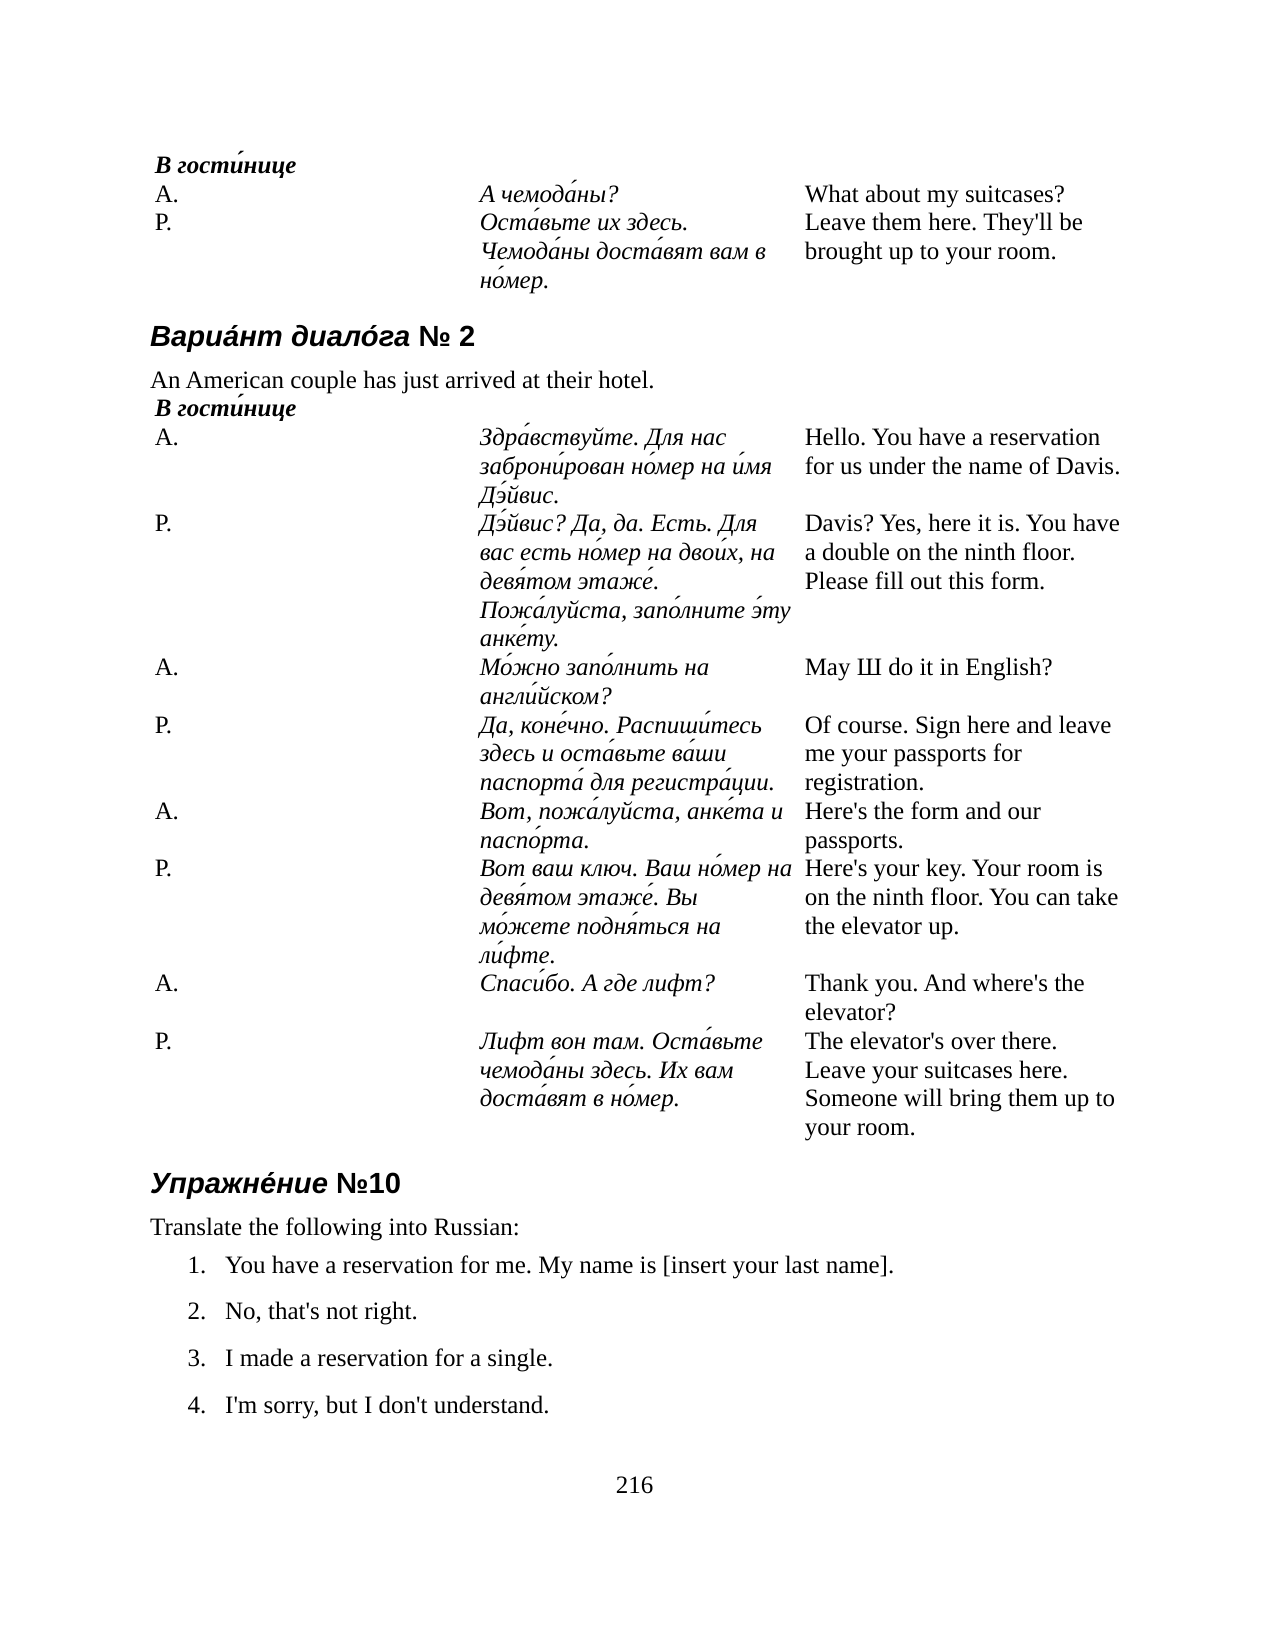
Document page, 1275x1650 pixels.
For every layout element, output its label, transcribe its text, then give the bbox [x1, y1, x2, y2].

table_cell A. [150, 652, 475, 710]
text An American couple has just arrived at their hotel. [150, 365, 1125, 393]
table_cell Thank you. And where's the elevator? [800, 969, 1125, 1026]
list I made a reservation for a single. [187, 1343, 1125, 1372]
list I'm sorry, but I don't understand. [187, 1390, 1125, 1418]
table_cell P. [150, 1026, 475, 1141]
table_header В гости́нице [150, 150, 475, 179]
table_cell Вот ваш ключ. Ваш но́мер на девя́том этаже́. Вы мо́жете подня́ться на ли́фте. [475, 854, 800, 968]
table_header В гости́нице [150, 394, 475, 422]
text Translate the following into Russian: [150, 1212, 1125, 1241]
table_header [475, 394, 1125, 422]
table_cell А чемода́ны? [475, 179, 800, 207]
table_cell A. [150, 969, 475, 1026]
table_cell May Ш do it in English? [800, 652, 1125, 710]
table_cell What about my suitcases? [800, 179, 1125, 207]
table_cell Оста́вьте их здесь. Чемода́ны доста́вят вам в но́мер. [475, 208, 800, 294]
table_cell A. [150, 179, 475, 207]
table_cell Hello. You have a reservation for us under the name of Davis. [800, 422, 1125, 508]
table_cell P. [150, 509, 475, 652]
table_header [475, 150, 1125, 179]
table_cell P. [150, 710, 475, 796]
table_cell Да, коне́чно. Распиши́тесь здесь и оста́вьте ва́ши паспорта́ для регистра́ции. [475, 710, 800, 796]
subtitle Вариа́нт диало́га № 2 [150, 319, 1125, 352]
table_cell Лифт вон там. Оста́вьте чемода́ны здесь. Их вам доста́вят в но́мер. [475, 1026, 800, 1141]
list No, that's not right. [187, 1296, 1125, 1325]
table_cell A. [150, 796, 475, 853]
table_cell Davis? Yes, here it is. You have a double on the ninth floor. Please fill out this form. [800, 509, 1125, 652]
table_cell A. [150, 422, 475, 508]
list You have a reservation for me. My name is [insert your last name]. [187, 1250, 1125, 1278]
table_cell P. [150, 854, 475, 968]
table_cell Дэ́йвис? Да, да. Есть. Для вас есть но́мер на двои́х, на девя́том этаже́. Пожа́луйста, запо́лните э́ту анке́ту. [475, 509, 800, 652]
table_cell Мо́жно запо́лнить на англи́йском? [475, 652, 800, 710]
table_cell Leave them here. They'll be brought up to your room. [800, 208, 1125, 294]
table_cell The elevator's over there. Leave your suitcases here. Someone will bring them up to your room. [800, 1026, 1125, 1141]
table_cell Here's your key. Your room is on the ninth floor. You can take the elevator up. [800, 854, 1125, 968]
table_cell Here's the form and our passports. [800, 796, 1125, 853]
subtitle Упражне́ние №10 [150, 1166, 1125, 1199]
table_cell Вот, пожа́луйста, анке́та и паспо́рта. [475, 796, 800, 853]
table_cell Спаси́бо. А где лифт? [475, 969, 800, 1026]
table_cell P. [150, 208, 475, 294]
table_cell Of course. Sign here and leave me your passports for registration. [800, 710, 1125, 796]
table_cell Здра́вствуйте. Для нас заброни́рован но́мер на и́мя Дэ́йвис. [475, 422, 800, 508]
